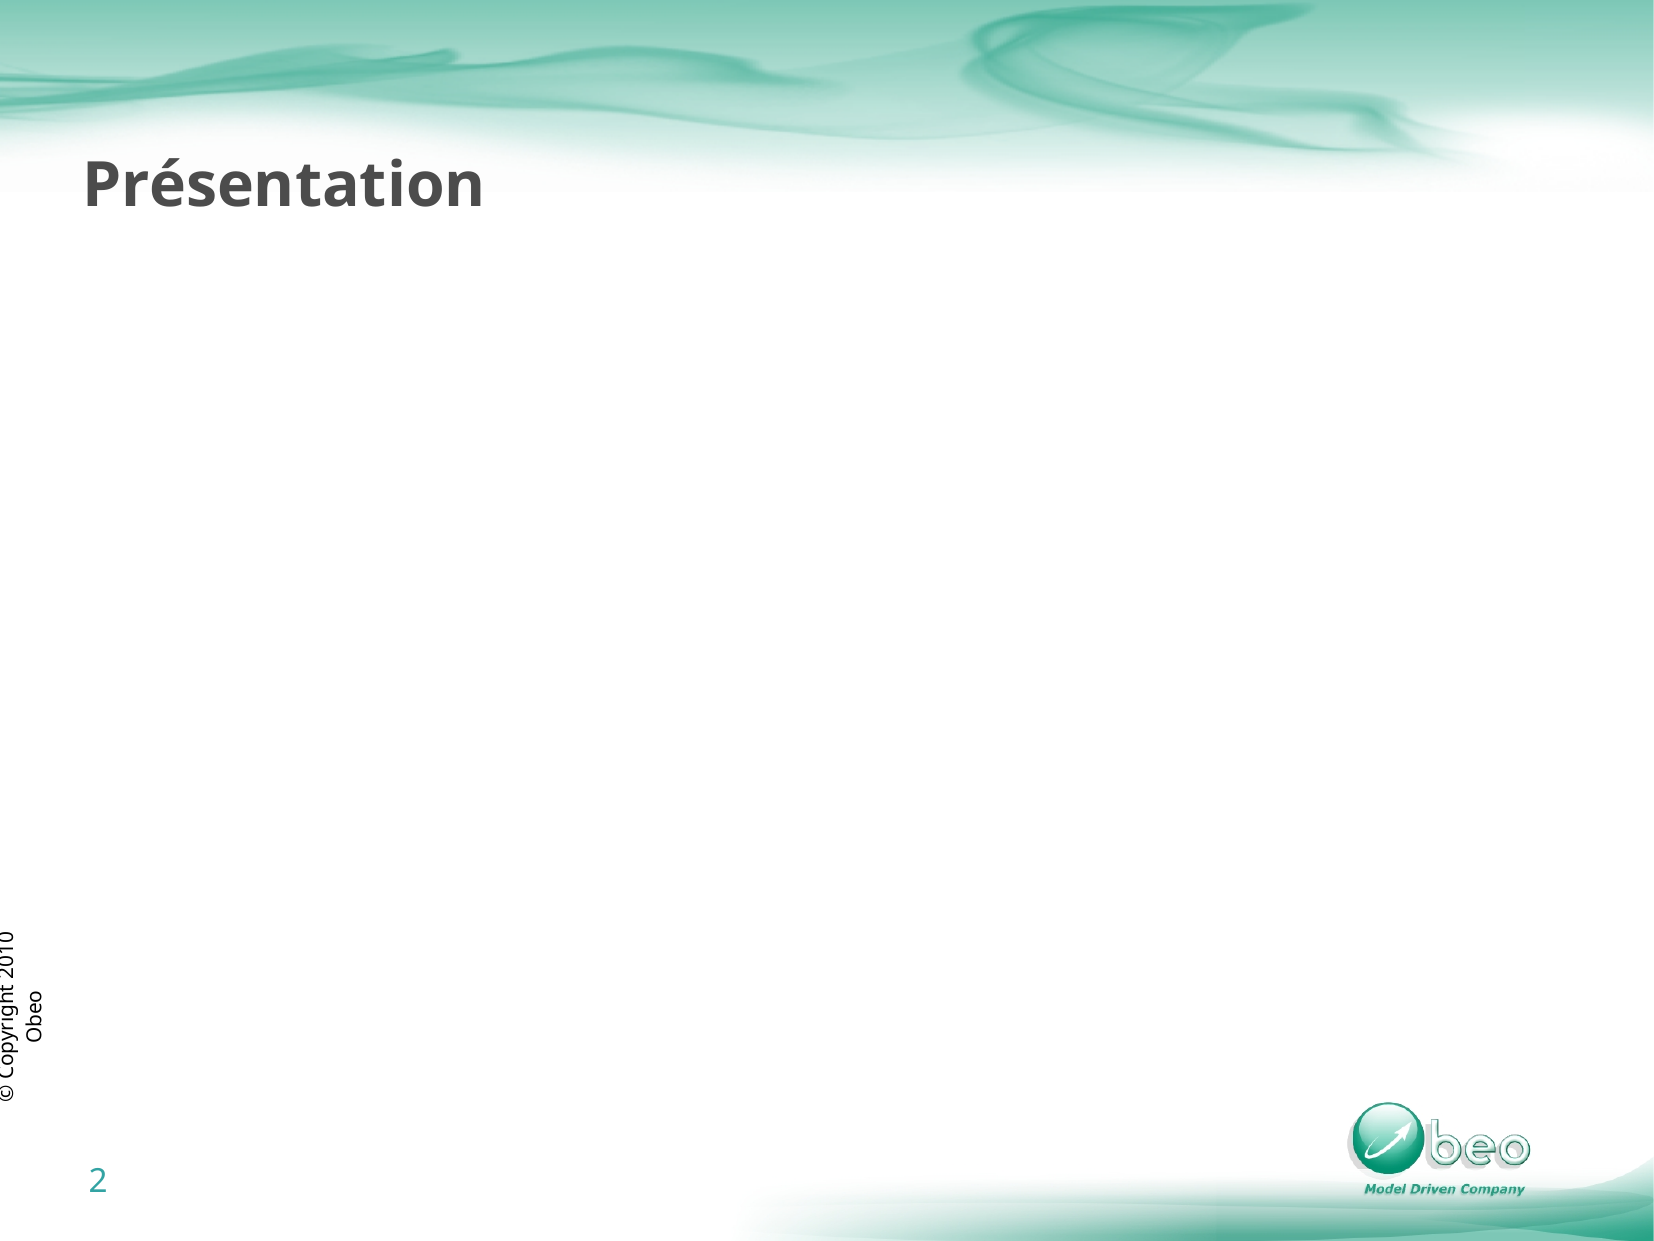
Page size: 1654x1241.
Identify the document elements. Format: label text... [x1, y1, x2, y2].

picture [0, 1100, 1654, 1241]
picture [0, 0, 1654, 192]
title Présentation [82, 78, 1571, 287]
